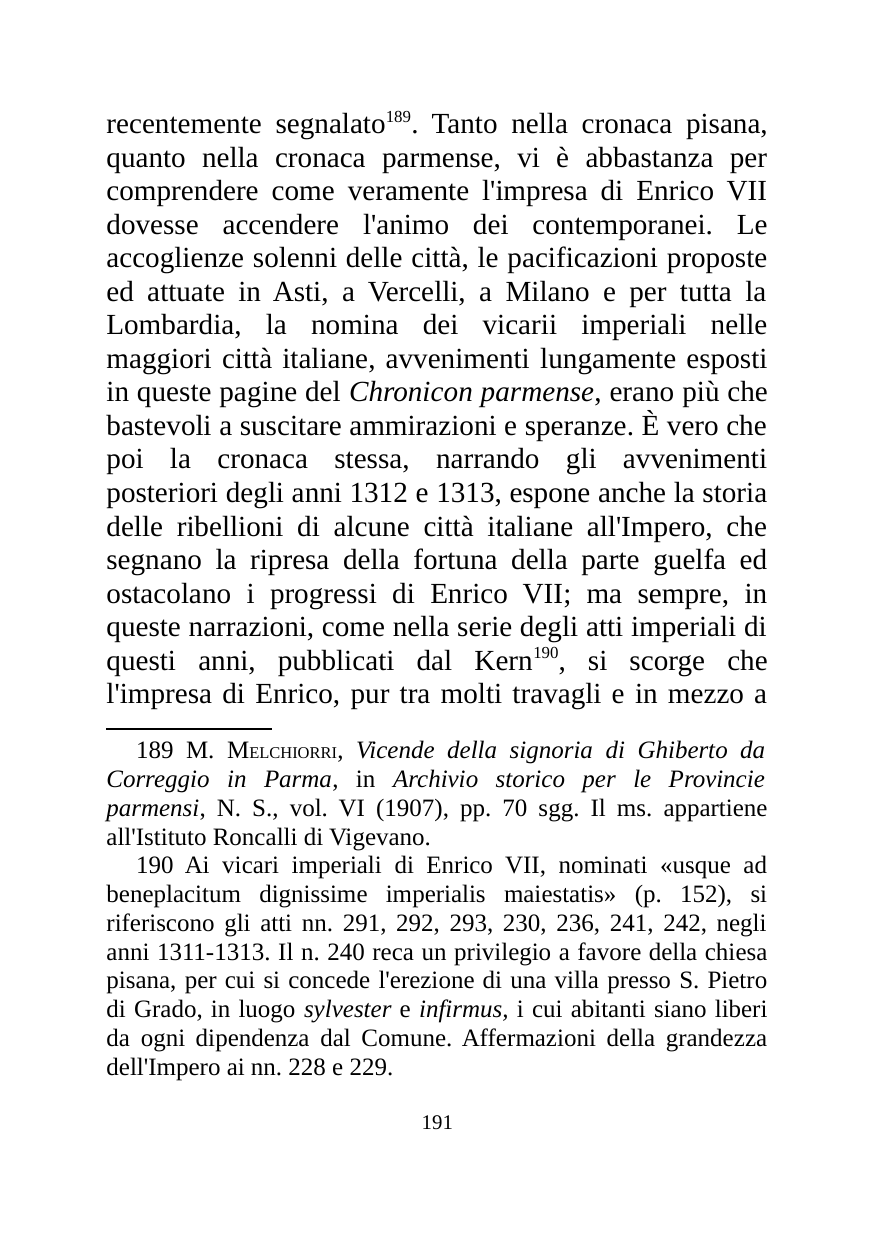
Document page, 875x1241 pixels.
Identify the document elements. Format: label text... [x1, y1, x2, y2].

text Ai vicari imperiali di Enrico VII, nominati «usque ad beneplacitum dignissime imperialis maiestatis» (p. 152), si riferiscono gli atti nn. 291, 292, 293, 230, 236, 241, 242, negli anni 1311-1313. Il n. 240 reca un privilegio a favore della chiesa pisana, per cui si concede l'erezione di una villa presso S. Pietro di Grado, in luogo sylvester e infirmus, i cui abitanti siano liberi da ogni dipendenza dal Comune. Affermazioni della grandezza dell'Impero ai nn. 228 e 229. [106, 850, 768, 1080]
text recentemente segnalato. Tanto nella cronaca pisana, quanto nella cronaca parmense, vi è abbastanza per comprendere come veramente l'impresa di Enrico VII dovesse accendere l'animo dei contemporanei. Le accoglienze solenni delle città, le pacificazioni proposte ed attuate in Asti, a Vercelli, a Milano e per tutta la Lombardia, la nomina dei vicarii imperiali nelle maggiori città italiane, avvenimenti lungamente esposti in queste pagine del Chronicon parmense, erano più che bastevoli a suscitare ammirazioni e speranze. È vero che poi la cronaca stessa, narrando gli avvenimenti posteriori degli anni 1312 e 1313, espone anche la storia delle ribellioni di alcune città italiane all'Impero, che segnano la ripresa della fortuna della parte guelfa ed ostacolano i progressi di Enrico VII; ma sempre, in queste narrazioni, come nella serie degli atti imperiali di questi anni, pubblicati dal Kern, si scorge che l'impresa di Enrico, pur tra molti travagli e in mezzo a [106, 106, 768, 710]
text M. Melchiorri, Vicende della signoria di Ghiberto da Correggio in Parma, in Archivio storico per le Provincie parmensi, N. S., vol. VI (1907), pp. 70 sgg. Il ms. appartiene all'Istituto Roncalli di Vigevano. [106, 735, 768, 850]
